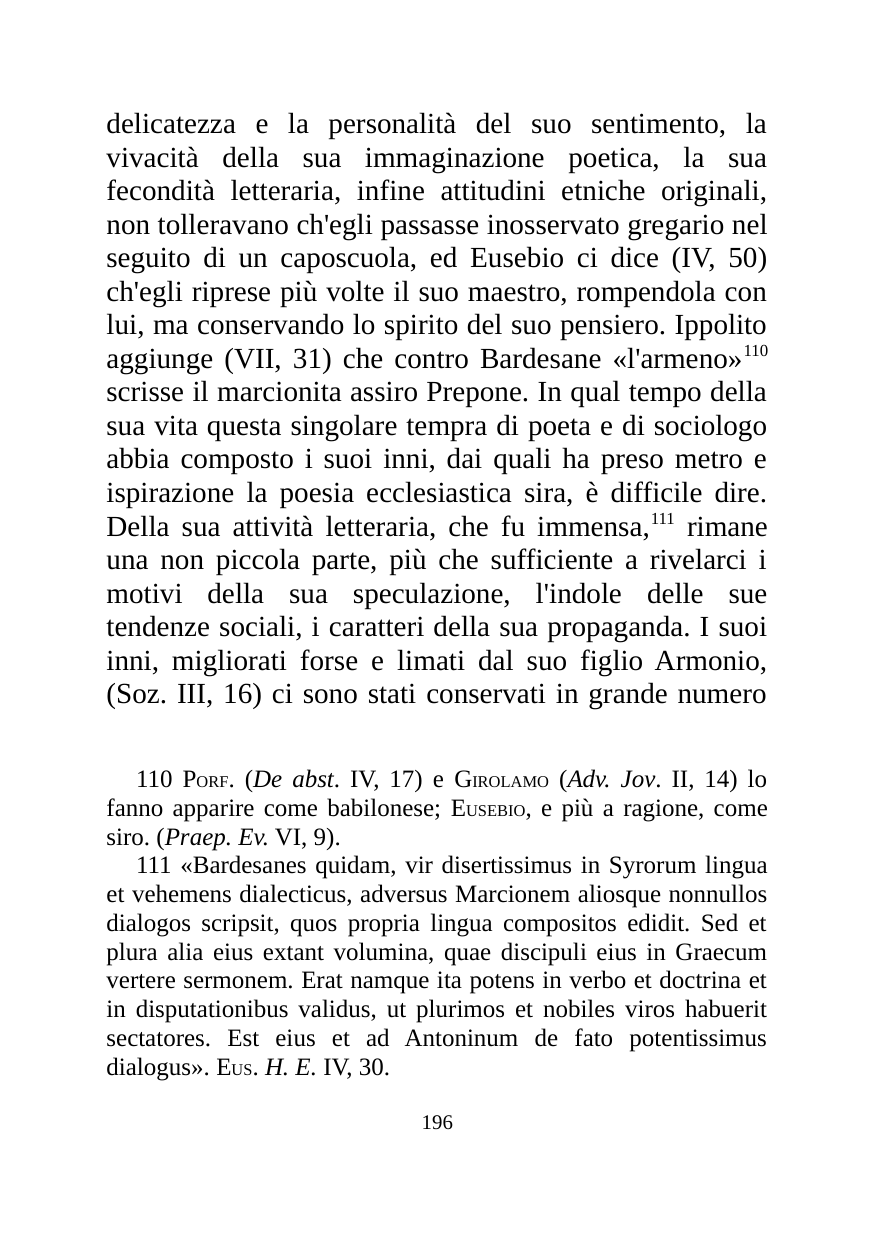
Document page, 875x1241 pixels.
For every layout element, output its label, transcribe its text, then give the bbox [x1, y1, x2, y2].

text «Bardesanes quidam, vir disertissimus in Syrorum lingua et vehemens dialecticus, adversus Marcionem aliosque nonnullos dialogos scripsit, quos propria lingua compositos edidit. Sed et plura alia eius extant volumina, quae discipuli eius in Graecum vertere sermonem. Erat namque ita potens in verbo et doctrina et in disputationibus validus, ut plurimos et nobiles viros habuerit sectatores. Est eius et ad Antoninum de fato potentissimus dialogus». Eus. H. E. IV, 30. [106, 850, 768, 1080]
text Porf. (De abst. IV, 17) e Girolamo (Adv. Jov. II, 14) lo fanno apparire come babilonese; Eusebio, e più a ragione, come siro. (Praep. Ev. VI, 9). [106, 764, 768, 850]
text delicatezza e la personalità del suo sentimento, la vivacità della sua immaginazione poetica, la sua fecondità letteraria, infine attitudini etniche originali, non tolleravano ch'egli passasse inosservato gregario nel seguito di un caposcuola, ed Eusebio ci dice (IV, 50) ch'egli riprese più volte il suo maestro, rompendola con lui, ma conservando lo spirito del suo pensiero. Ippolito aggiunge (VII, 31) che contro Bardesane «l'armeno» scrisse il marcionita assiro Prepone. In qual tempo della sua vita questa singolare tempra di poeta e di sociologo abbia composto i suoi inni, dai quali ha preso metro e ispirazione la poesia ecclesiastica sira, è difficile dire. Della sua attività letteraria, che fu immensa, rimane una non piccola parte, più che sufficiente a rivelarci i motivi della sua speculazione, l'indole delle sue tendenze sociali, i caratteri della sua propaganda. I suoi inni, migliorati forse e limati dal suo figlio Armonio, (Soz. III, 16) ci sono stati conservati in grande numero [106, 106, 768, 710]
